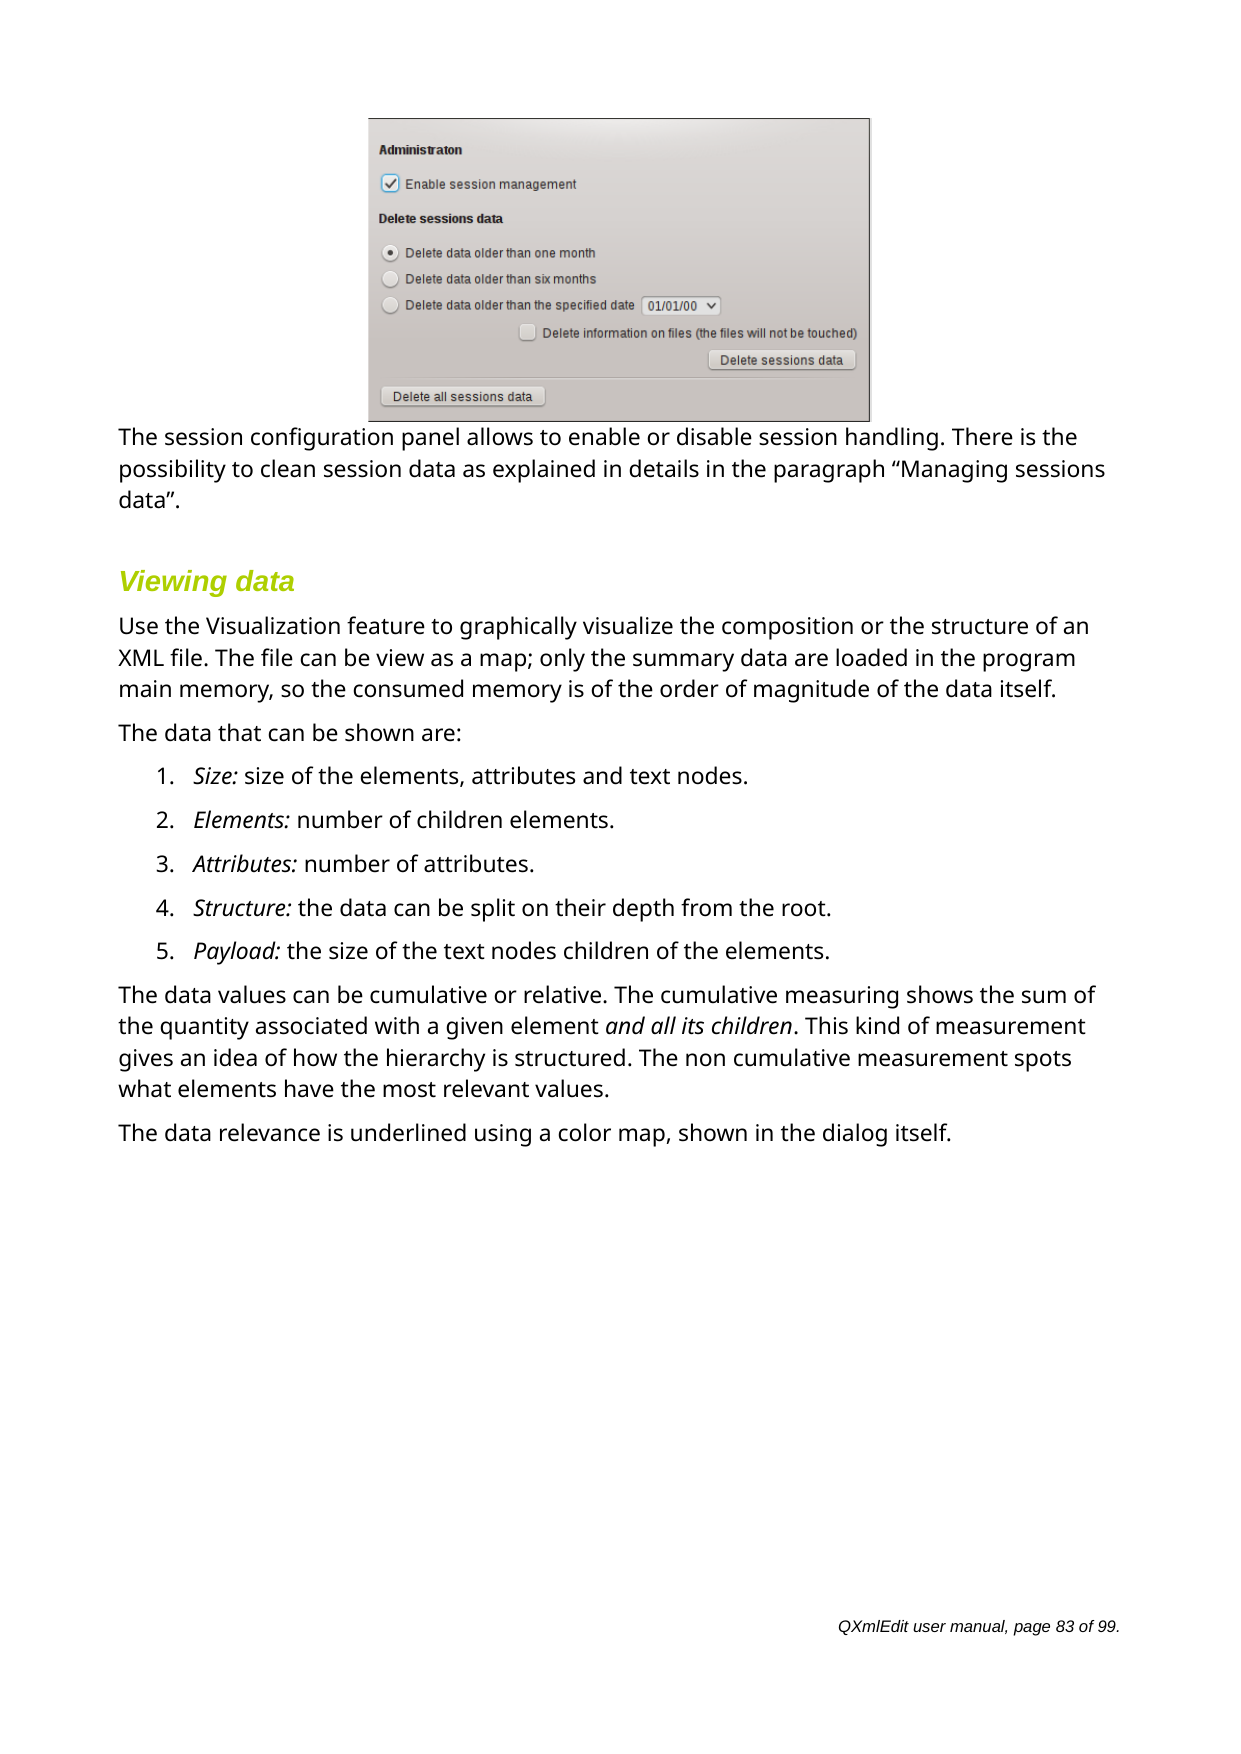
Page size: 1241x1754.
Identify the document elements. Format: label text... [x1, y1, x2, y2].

subtitle Viewing data [118, 564, 1122, 598]
list Size: size of the elements, attributes and text nodes. [156, 760, 1122, 791]
list Structure: the data can be split on their depth from the root. [156, 891, 1122, 923]
text The data values can be cumulative or relative. The cumulative measuring shows the sum of the quantity associated with a given element and all its children. This kind of measurement gives an idea of how the hierarchy is structured. The non cumulative measurement spots what elements have the most relevant values. [118, 979, 1122, 1104]
text The session configuration panel allows to enable or disable session handling. There is the possibility to clean session data as explained in details in the paragraph “Managing sessions data”. [118, 422, 1122, 515]
text Use the Visualization feature to graphically visualize the composition or the structure of an XML file. The file can be view as a map; only the summary data are loaded in the program main memory, so the consumed memory is of the order of magnitude of the data itself. [118, 610, 1122, 704]
text The data that can be shown are: [118, 716, 1122, 748]
list Elements: number of children elements. [156, 804, 1122, 835]
text The data relevance is underlined using a color map, shown in the dialog itself. [118, 1116, 1122, 1148]
list Payload: the size of the text nodes children of the elements. [156, 935, 1122, 966]
list Attributes: number of attributes. [156, 848, 1122, 879]
picture [368, 118, 872, 422]
